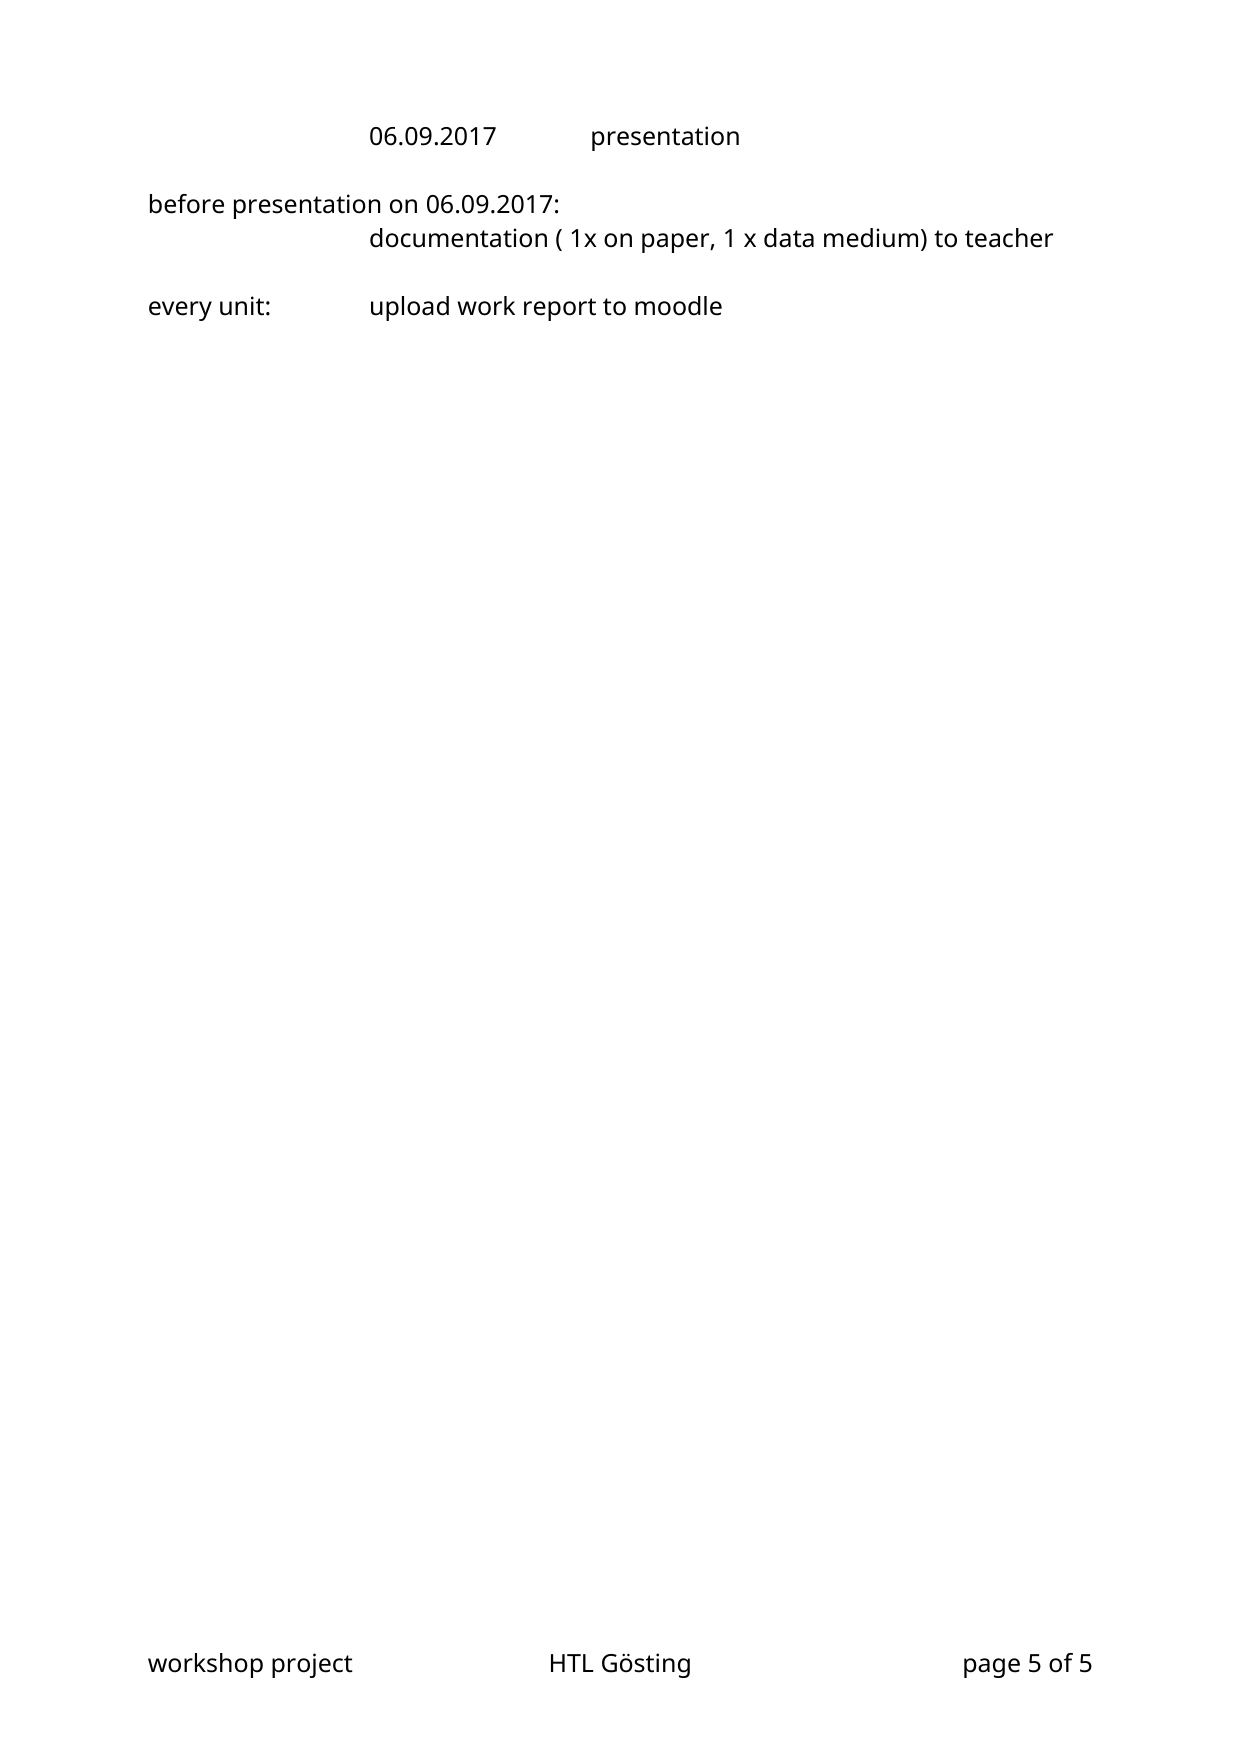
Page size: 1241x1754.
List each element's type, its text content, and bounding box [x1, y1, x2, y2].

text 06.09.2017 presentation [148, 118, 1240, 152]
text documentation ( 1x on paper, 1 x data medium) to teacher [148, 220, 1240, 254]
text before presentation on 06.09.2017: [148, 186, 1240, 220]
text every unit: upload work report to moodle [148, 288, 1240, 323]
